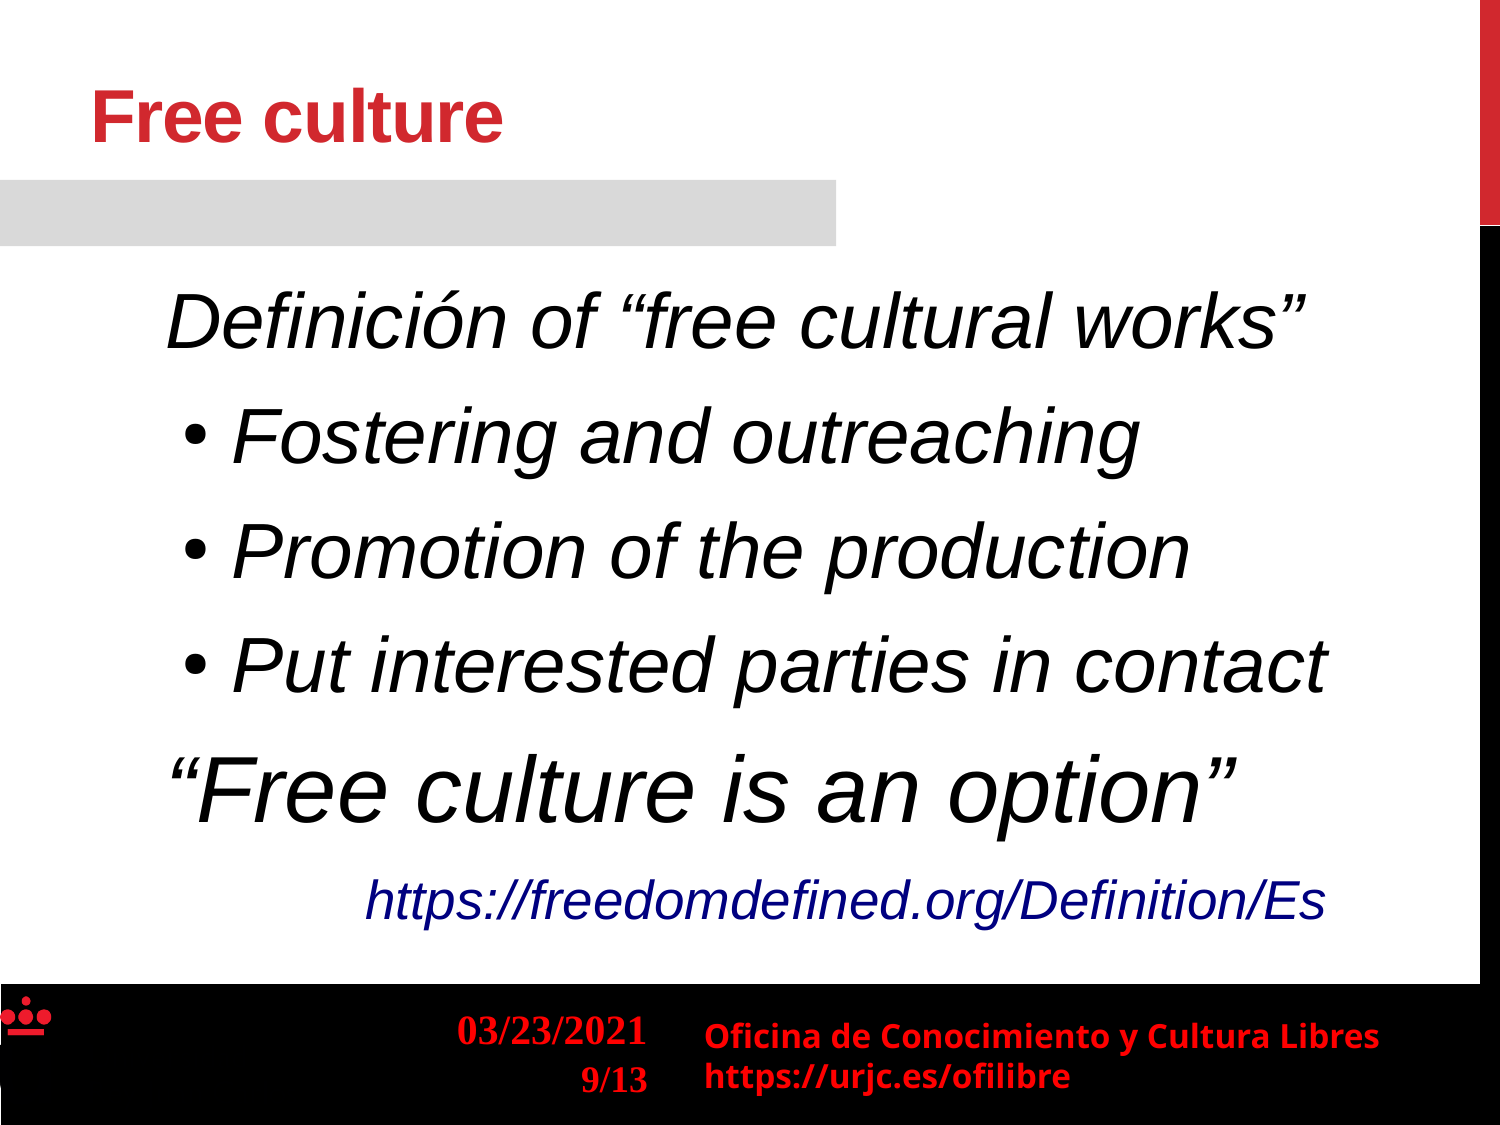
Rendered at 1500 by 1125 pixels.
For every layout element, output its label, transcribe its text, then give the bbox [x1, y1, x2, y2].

title [75, 15, 1425, 172]
list Definición of “free cultural works” Fostering and outreaching Promotion of the production Put interested parties in contact “Free culture is an option” https://freedomdefined.org/Definition/Es [150, 270, 1351, 961]
text_box Free culture [0, 24, 1326, 172]
